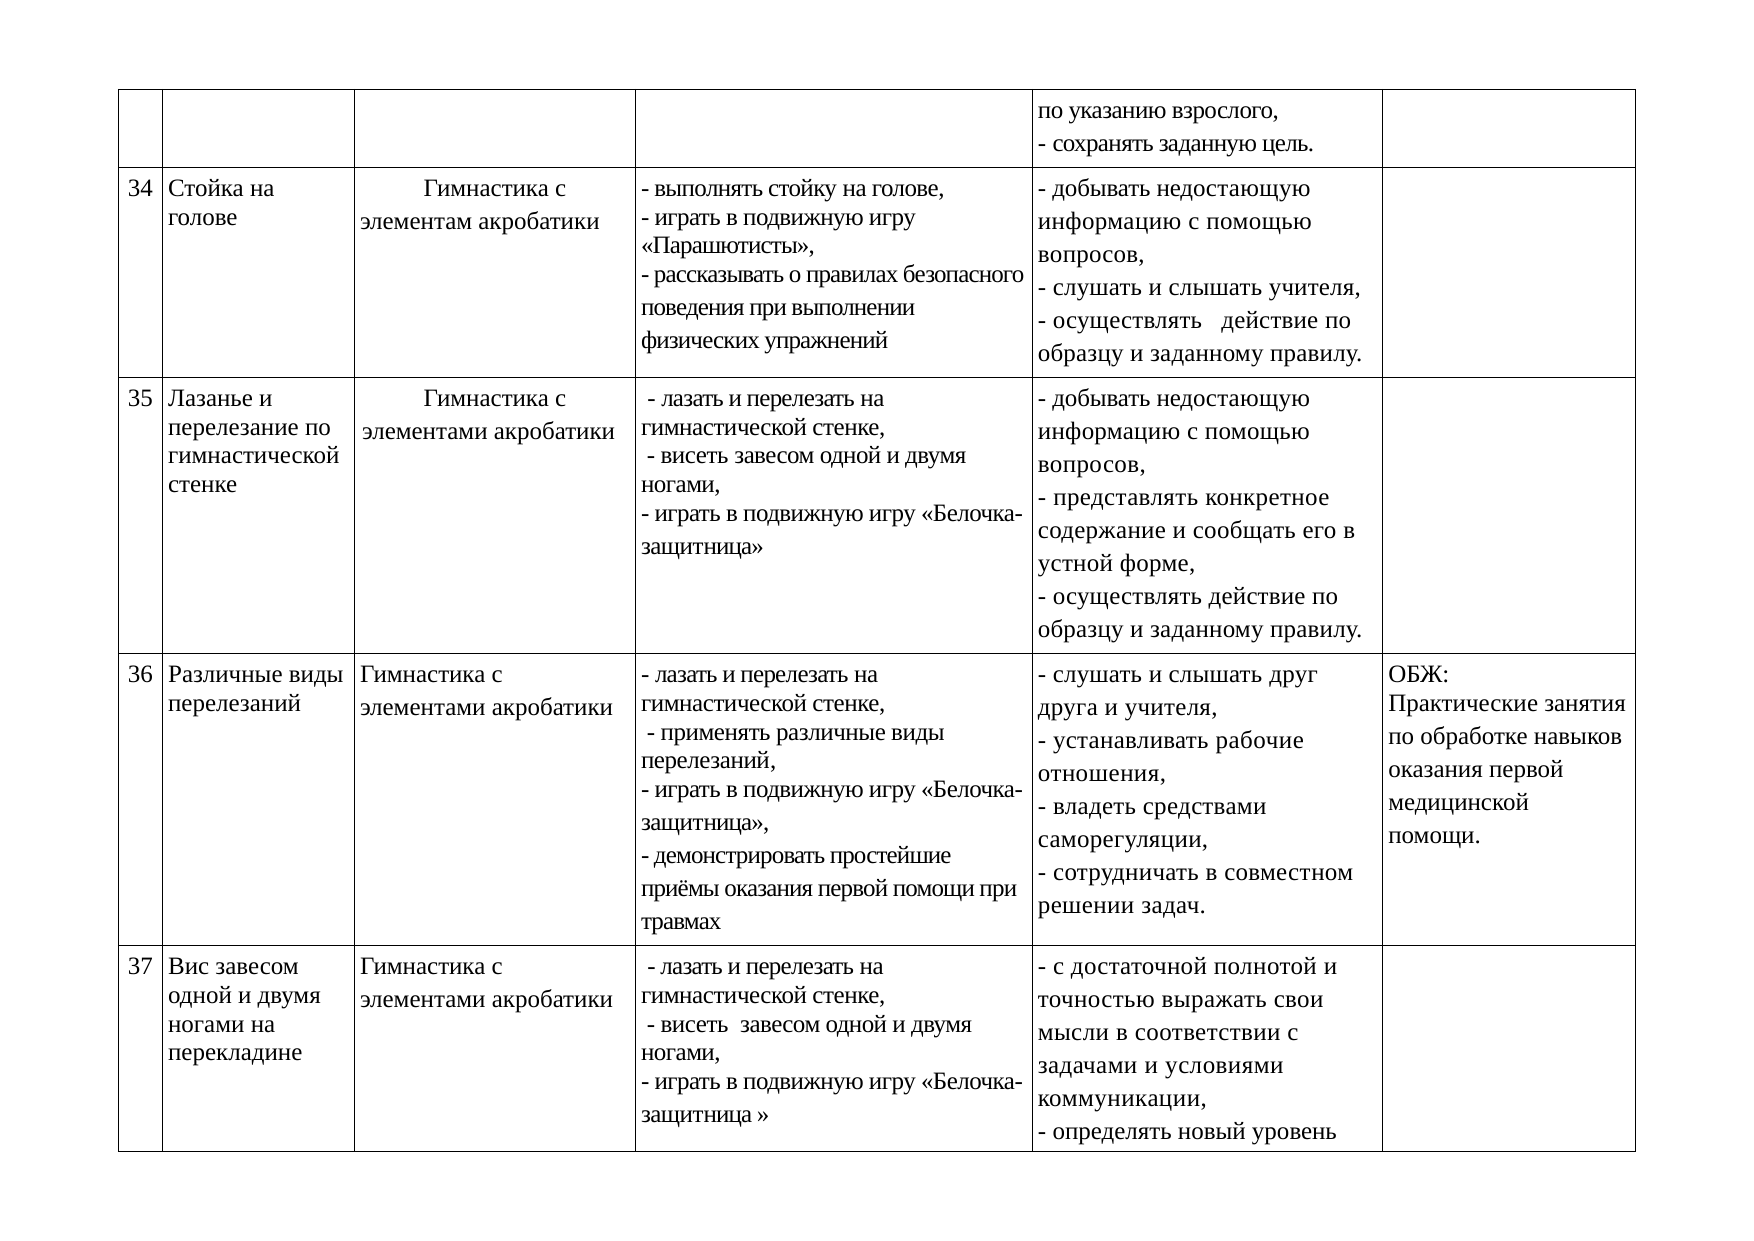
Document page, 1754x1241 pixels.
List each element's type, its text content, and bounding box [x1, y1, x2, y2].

table_cell Различные виды перелезаний [163, 654, 354, 945]
table_cell Стойка на голове [163, 168, 354, 377]
table_cell [119, 90, 162, 167]
table_cell - с достаточной полнотой и точностью выражать свои мысли в соответствии с задачами и условиями коммуникации, - определять новый уровень [1033, 946, 1382, 1151]
table_cell [1383, 168, 1635, 377]
table_cell 37 [119, 946, 162, 1151]
table_cell 34 [119, 168, 162, 377]
table_cell 36 [119, 654, 162, 945]
table_cell Вис завесом одной и двумя ногами на перекладине [163, 946, 354, 1151]
table_cell [355, 90, 635, 167]
table_cell Лазанье и перелезание по гимнастической стенке [163, 378, 354, 653]
table_cell 35 [119, 378, 162, 653]
table_cell [163, 90, 354, 167]
table_cell [1383, 946, 1635, 1151]
table_cell Гимнастика с элементами акробатики [355, 654, 635, 945]
table_cell [1383, 378, 1635, 653]
table_cell - выполнять стойку на голове, - играть в подвижную игру «Парашютисты», - рассказывать о правилах безопасного поведения при выполнении физических упражнений [636, 168, 1032, 377]
table_cell [636, 90, 1032, 167]
table_cell - слушать и слышать друг друга и учителя, - устанавливать рабочие отношения, - владеть средствами саморегуляции, - сотрудничать в совместном решении задач. [1033, 654, 1382, 945]
table_cell Гимнастика с элементами акробатики [355, 378, 635, 653]
table_cell ОБЖ: Практические занятия по обработке навыков оказания первой медицинской помощи. [1383, 654, 1635, 945]
table_cell - лазать и перелезать на гимнастической стенке, - висеть завесом одной и двумя ногами, - играть в подвижную игру «Белочка-защитница » [636, 946, 1032, 1151]
table_cell Гимнастика с элементами акробатики [355, 946, 635, 1151]
table_cell - добывать недостающую информацию с помощью вопросов, - представлять конкретное содержание и сообщать его в устной форме, - осуществлять действие по образцу и заданному правилу. [1033, 378, 1382, 653]
table_cell Гимнастика с элементам акробатики [355, 168, 635, 377]
table_cell - лазать и перелезать на гимнастической стенке, - применять различные виды перелезаний, - играть в подвижную игру «Белочка-защитница», - демонстрировать простейшие приёмы оказания первой помощи при травмах [636, 654, 1032, 945]
table_cell - добывать недостающую информацию с помощью вопросов, - слушать и слышать учителя, - осуществлять действие по образцу и заданному правилу. [1033, 168, 1382, 377]
table_cell по указанию взрослого, - сохранять заданную цель. [1033, 90, 1382, 167]
table_cell [1383, 90, 1635, 167]
table_cell - лазать и перелезать на гимнастической стенке, - висеть завесом одной и двумя ногами, - играть в подвижную игру «Белочка-защитница» [636, 378, 1032, 653]
